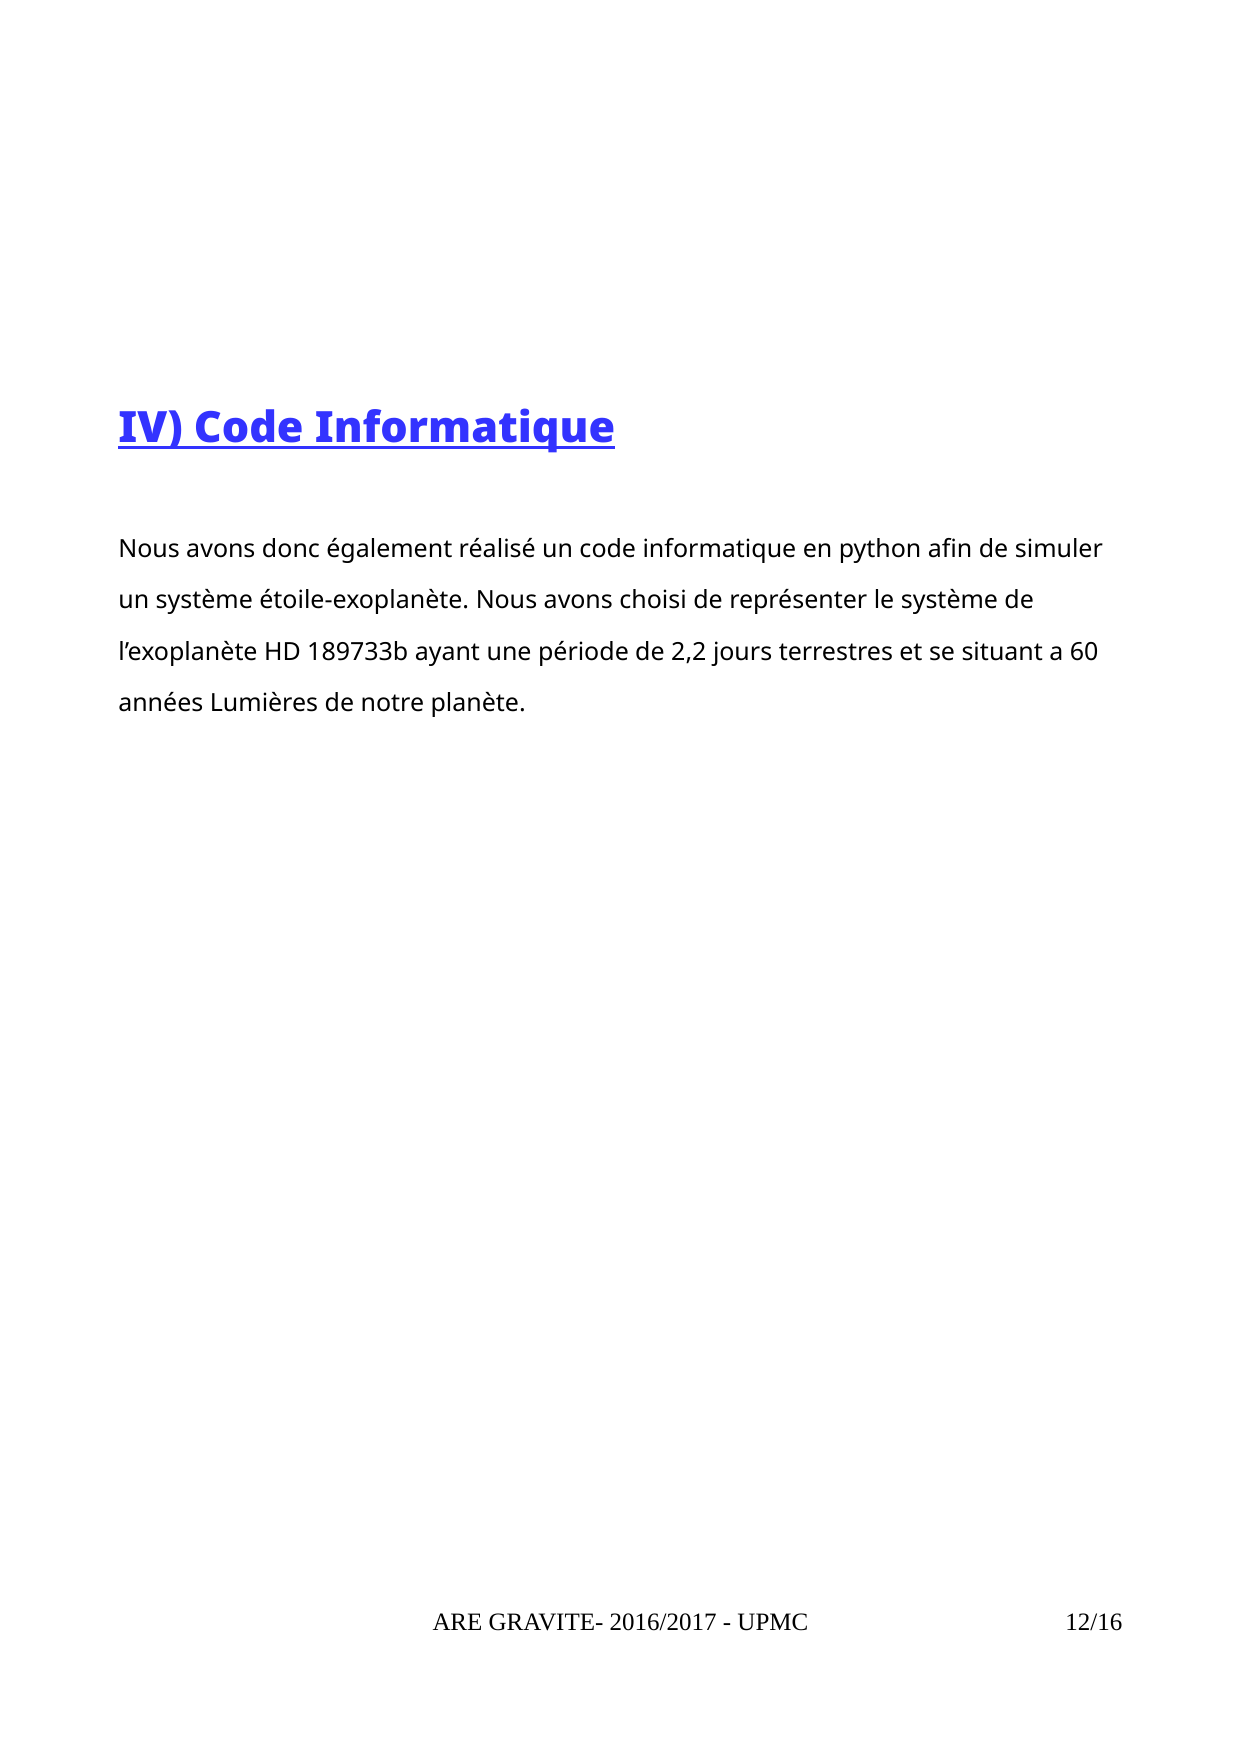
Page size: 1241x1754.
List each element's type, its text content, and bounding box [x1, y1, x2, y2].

text Nous avons donc également réalisé un code informatique en python afin de simuler un système étoile-exoplanète. Nous avons choisi de représenter le système de l’exoplanète HD 189733b ayant une période de 2,2 jours terrestres et se situant a 60 années Lumières de notre planète. [118, 531, 1122, 718]
subtitle IV) Code Informatique [118, 396, 1122, 455]
